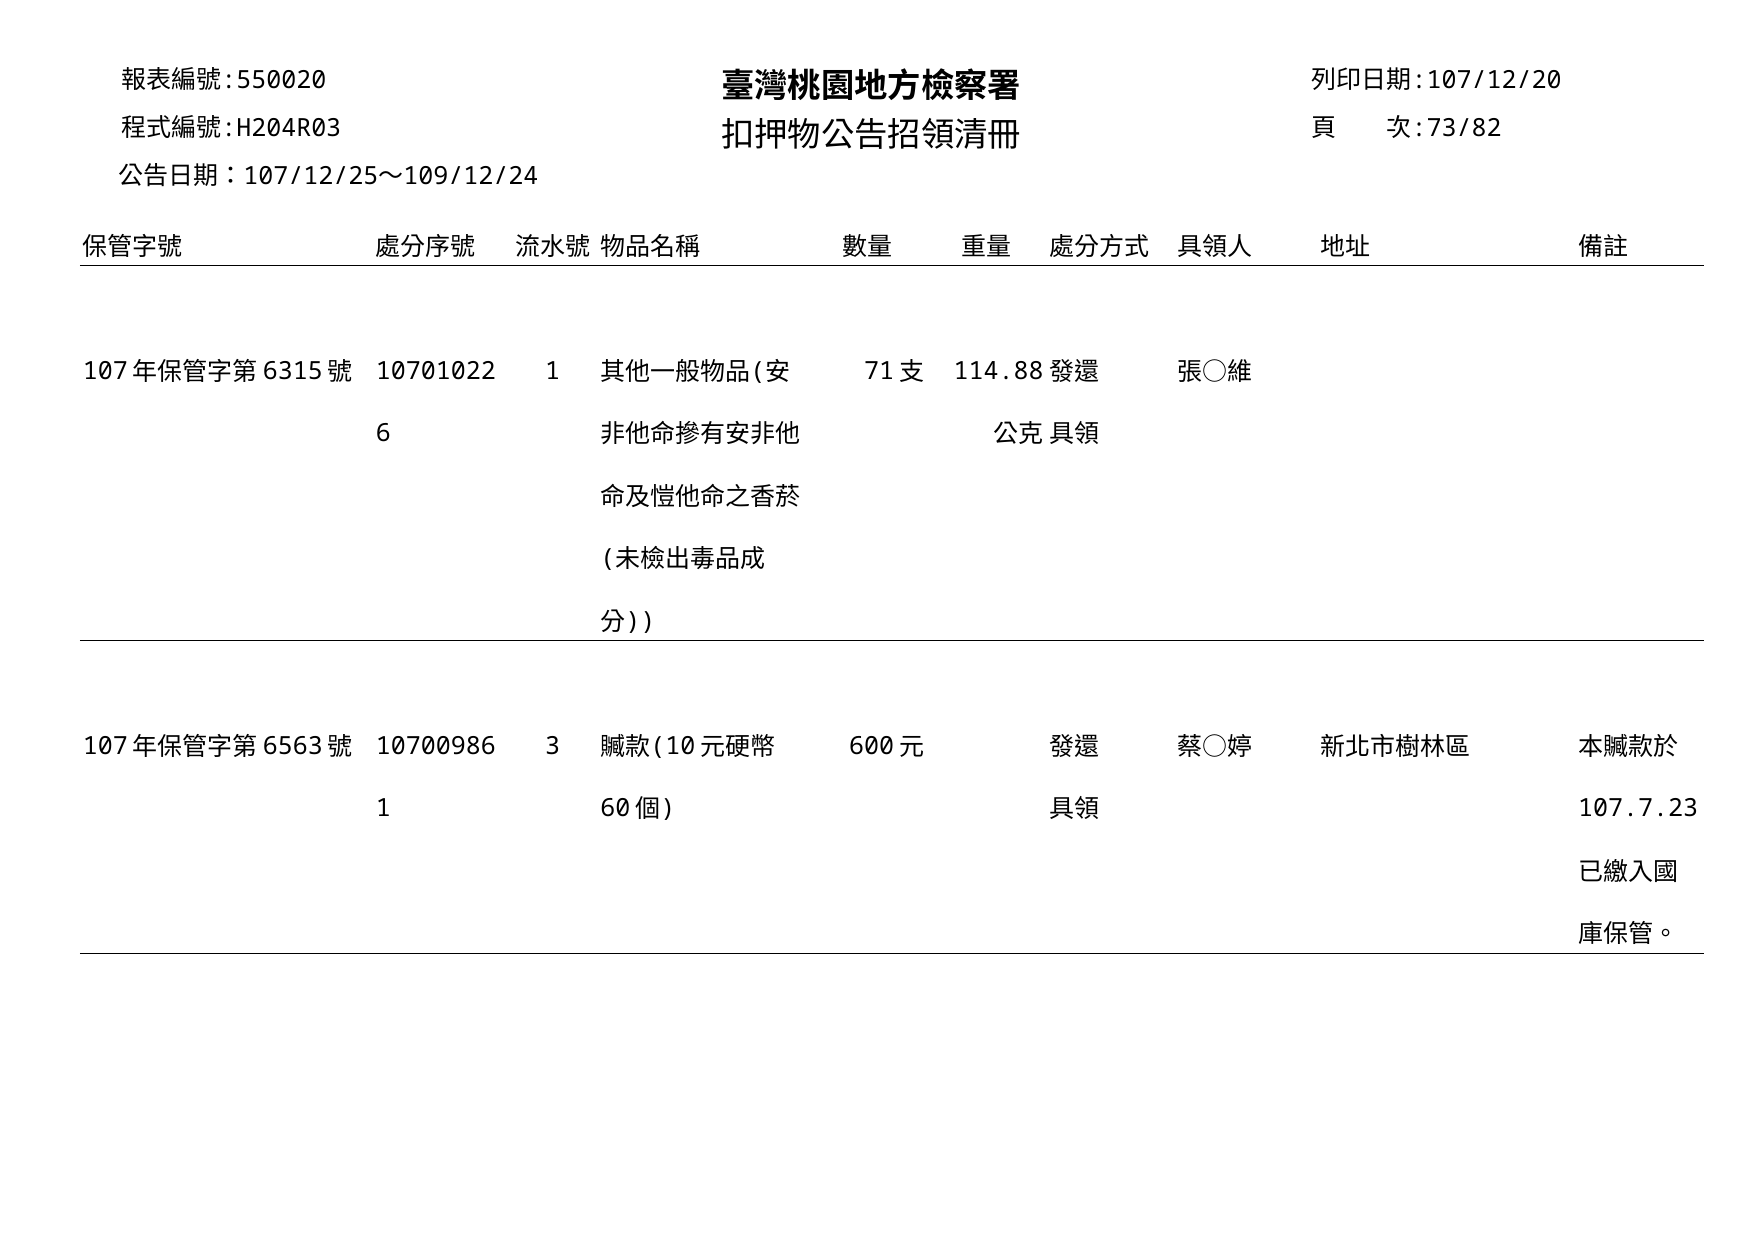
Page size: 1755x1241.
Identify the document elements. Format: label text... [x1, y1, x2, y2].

table_cell 600元 [808, 641, 927, 953]
table_cell 114.88公克 [927, 266, 1046, 640]
table_cell 107年保管字第6563號 [80, 641, 373, 953]
table_header 物品名稱 [597, 203, 807, 265]
table_header 流水號 [507, 203, 597, 265]
table_cell 71支 [808, 266, 927, 640]
table_header 處分方式 [1046, 203, 1175, 265]
table_cell 107年保管字第6315號 [80, 266, 373, 640]
table_header 數量 [808, 203, 927, 265]
table_cell [1575, 266, 1704, 640]
table_cell 蔡○婷 [1175, 641, 1317, 953]
table_cell 本贓款於107.7.23已繳入國庫保管。 [1575, 641, 1704, 953]
table_cell [1317, 266, 1575, 640]
table_header 處分序號 [373, 203, 507, 265]
table_cell 3 [507, 641, 597, 953]
table_cell 107010226 [373, 266, 507, 640]
table_header 地址 [1317, 203, 1575, 265]
table_cell 新北市樹林區 [1317, 641, 1575, 953]
table_header 重量 [927, 203, 1046, 265]
table_cell 贓款(10元硬幣60個) [597, 641, 807, 953]
table_cell 其他一般物品(安非他命摻有安非他命及愷他命之香菸(未檢出毒品成分)) [597, 266, 807, 640]
table_cell 107009861 [373, 641, 507, 953]
table_cell 發還 具領 [1046, 266, 1175, 640]
table_header 具領人 [1175, 203, 1317, 265]
table_header 保管字號 [80, 203, 373, 265]
table_header 備註 [1575, 203, 1704, 265]
table_cell 1 [507, 266, 597, 640]
table_cell [927, 641, 1046, 953]
table_cell 張○維 [1175, 266, 1317, 640]
table_cell 發還 具領 [1046, 641, 1175, 953]
